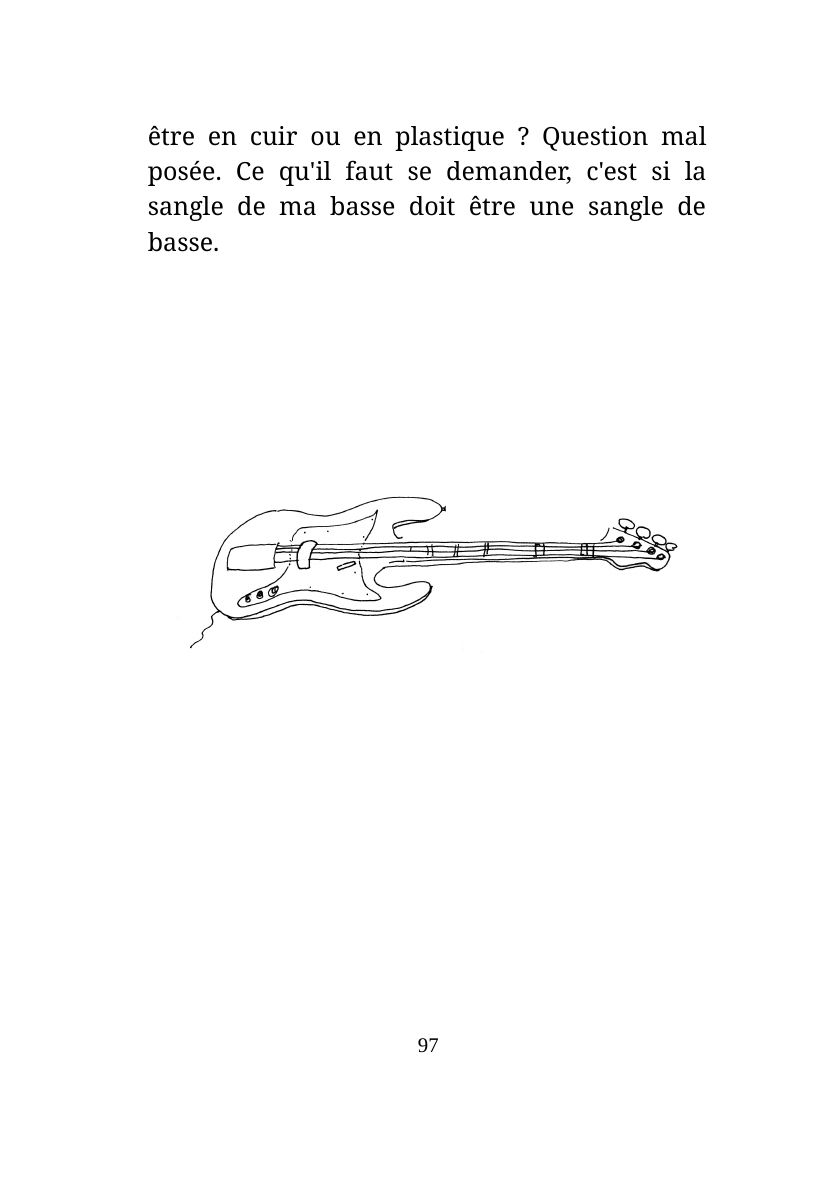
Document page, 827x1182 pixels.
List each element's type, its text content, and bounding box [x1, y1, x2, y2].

picture [161, 486, 682, 653]
text être en cuir ou en plastique ? Question mal posée. Ce qu'il faut se demander, c'est si la sangle de ma basse doit être une sangle de basse. [148, 118, 707, 258]
